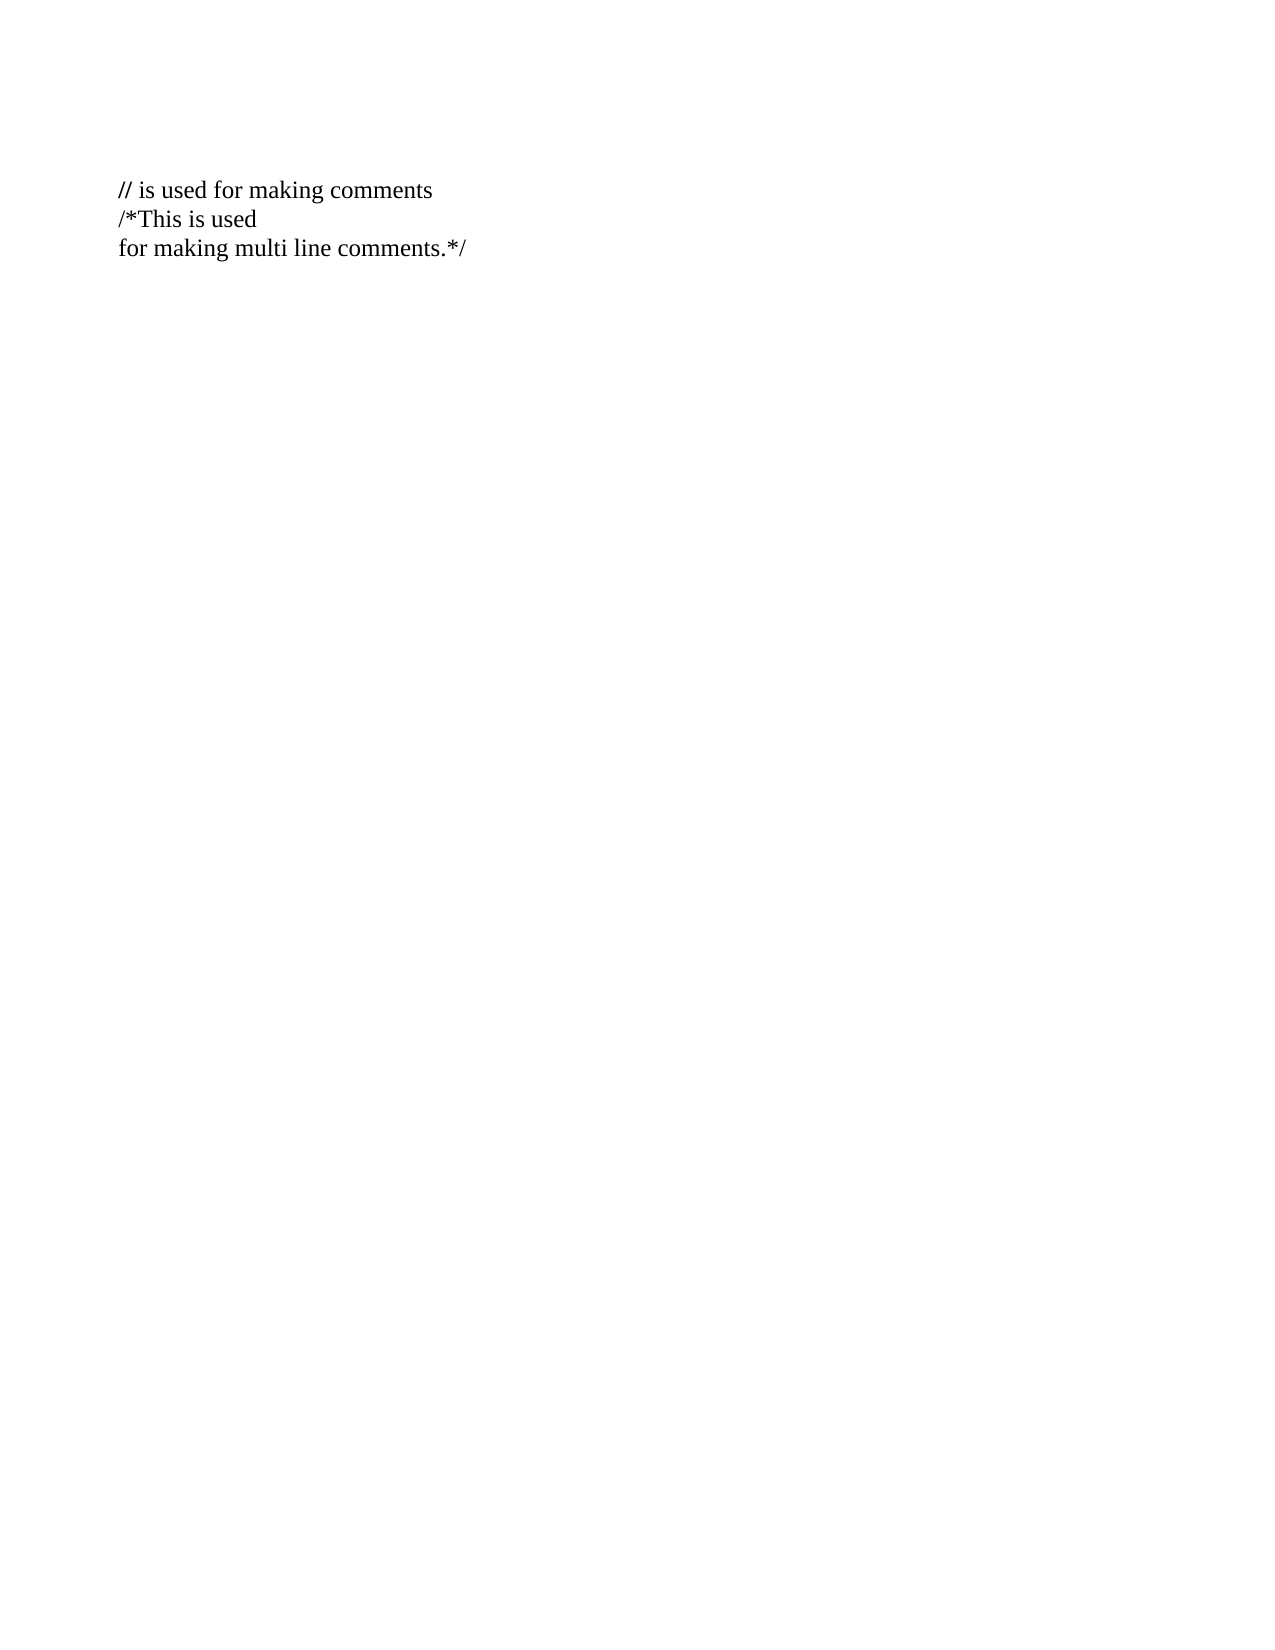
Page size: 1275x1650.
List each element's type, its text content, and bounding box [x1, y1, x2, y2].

text /*This is used [118, 204, 1157, 233]
text // is used for making comments [118, 176, 1157, 204]
text for making multi line comments.*/ [118, 233, 1157, 262]
